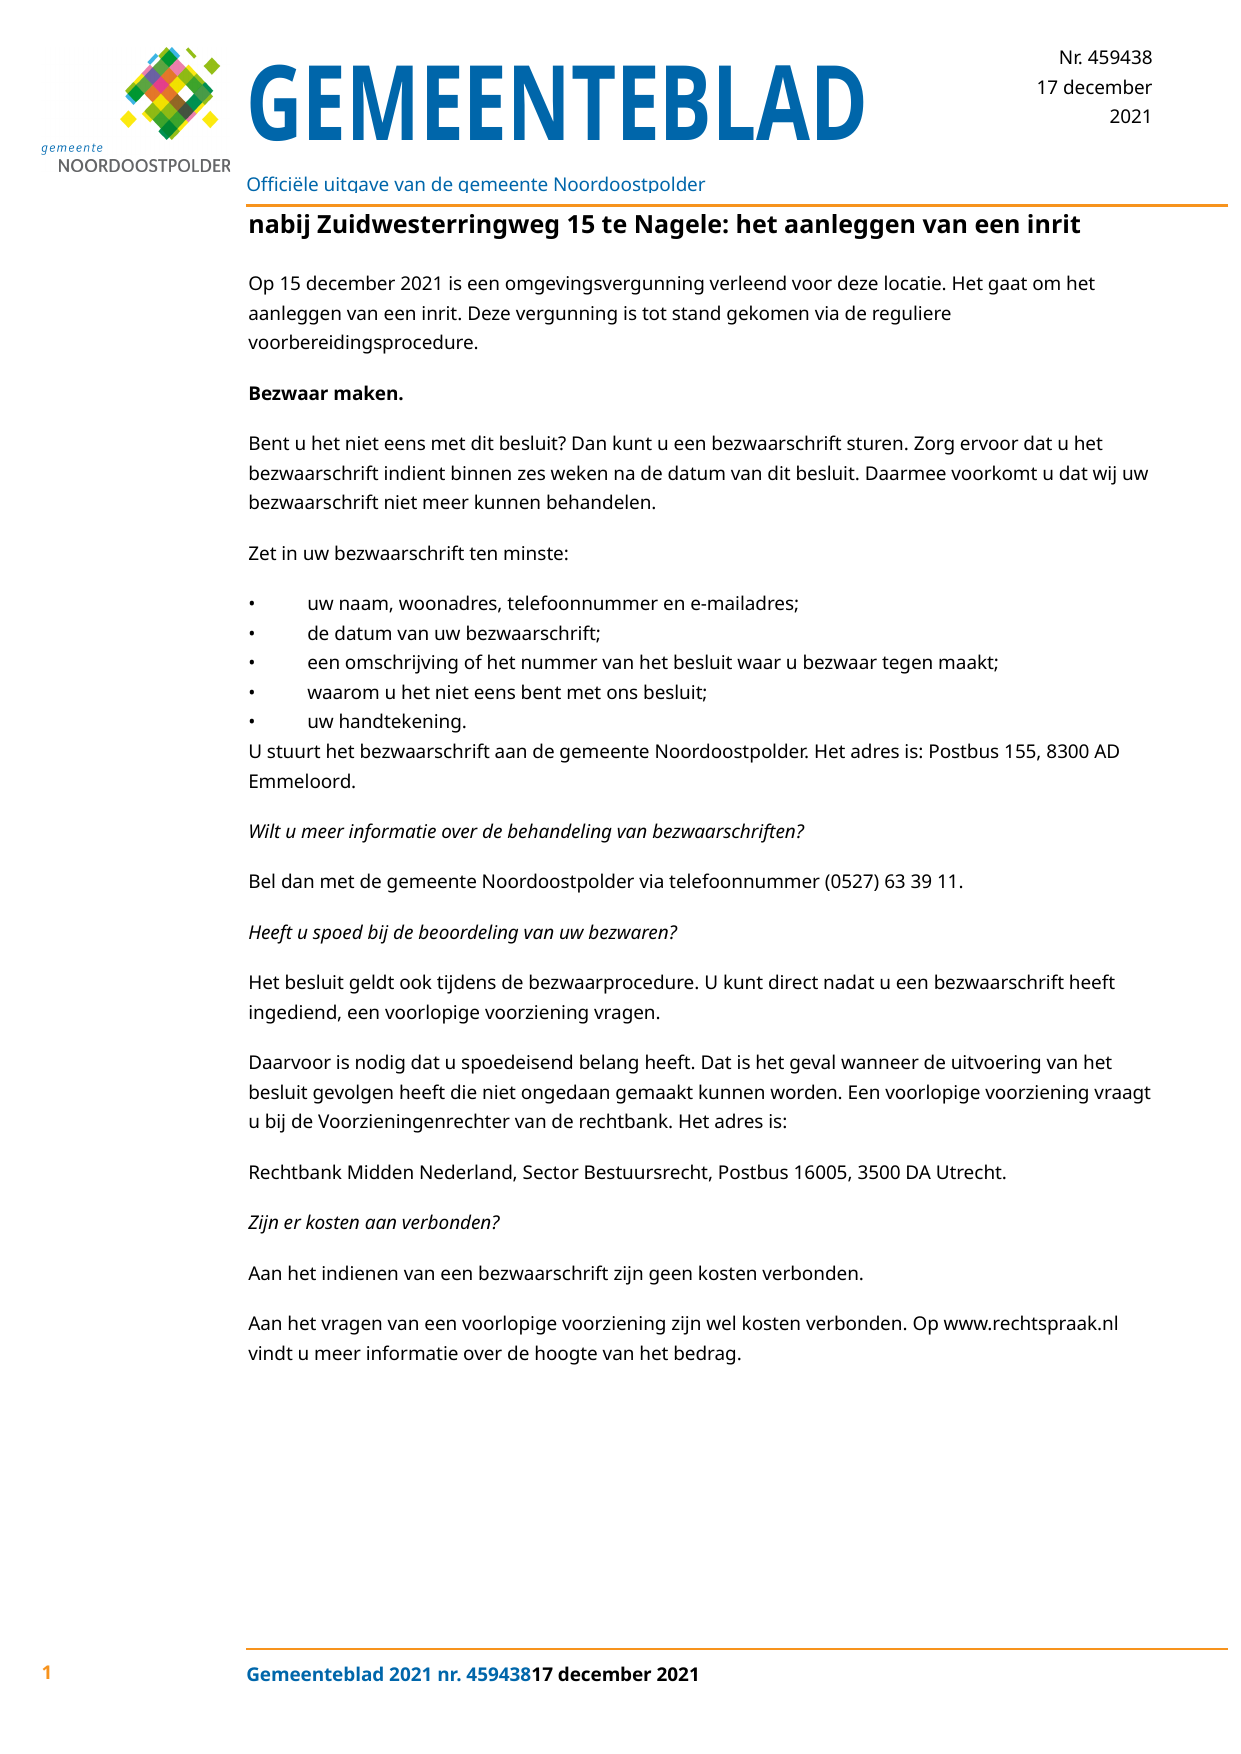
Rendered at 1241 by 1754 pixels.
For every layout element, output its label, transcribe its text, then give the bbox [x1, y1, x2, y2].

text nabij Zuidwesterringweg 15 te Nagele: het aanleggen van een inrit [248, 207, 1152, 241]
text Heeft u spoed bij de beoordeling van uw bezwaren? [248, 919, 1152, 945]
list uw naam, woonadres, telefoonnummer en e-mailadres; [248, 590, 1152, 616]
text Bezwaar maken. [248, 380, 1152, 406]
text U stuurt het bezwaarschrift aan de gemeente Noordoostpolder. Het adres is: Postbus 155, 8300 AD Emmeloord. [248, 738, 1152, 793]
text Wilt u meer informatie over de behandeling van bezwaarschriften? [248, 818, 1152, 844]
text Bent u het niet eens met dit besluit? Dan kunt u een bezwaarschrift sturen. Zorg ervoor dat u het bezwaarschrift indient binnen zes weken na de datum van dit besluit. Daarmee voorkomt u dat wij uw bezwaarschrift niet meer kunnen behandelen. [248, 430, 1152, 515]
picture [41, 47, 231, 172]
text Aan het vragen van een voorlopige voorziening zijn wel kosten verbonden. Op www.rechtspraak.nl vindt u meer informatie over de hoogte van het bedrag. [248, 1310, 1152, 1366]
text Zet in uw bezwaarschrift ten minste: [248, 540, 1152, 566]
text Rechtbank Midden Nederland, Sector Bestuursrecht, Postbus 16005, 3500 DA Utrecht. [248, 1159, 1152, 1185]
text Op 15 december 2021 is een omgevingsvergunning verleend voor deze locatie. Het gaat om het aanleggen van een inrit. Deze vergunning is tot stand gekomen via de reguliere voorbereidingsprocedure. [248, 270, 1152, 355]
list de datum van uw bezwaarschrift; [248, 620, 1152, 646]
text Het besluit geldt ook tijdens de bezwaarprocedure. U kunt direct nadat u een bezwaarschrift heeft ingediend, een voorlopige voorziening vragen. [248, 969, 1152, 1025]
text Bel dan met de gemeente Noordoostpolder via telefoonnummer (0527) 63 39 11. [248, 869, 1152, 894]
text Daarvoor is nodig dat u spoedeisend belang heeft. Dat is het geval wanneer de uitvoering van het besluit gevolgen heeft die niet ongedaan gemaakt kunnen worden. Een voorlopige voorziening vraagt u bij de Voorzieningenrechter van de rechtbank. Het adres is: [248, 1049, 1152, 1134]
text Aan het indienen van een bezwaarschrift zijn geen kosten verbonden. [248, 1260, 1152, 1286]
list waarom u het niet eens bent met ons besluit; [248, 679, 1152, 705]
text Zijn er kosten aan verbonden? [248, 1209, 1152, 1235]
list uw handtekening. [248, 709, 1152, 734]
list een omschrijving of het nummer van het besluit waar u bezwaar tegen maakt; [248, 649, 1152, 675]
